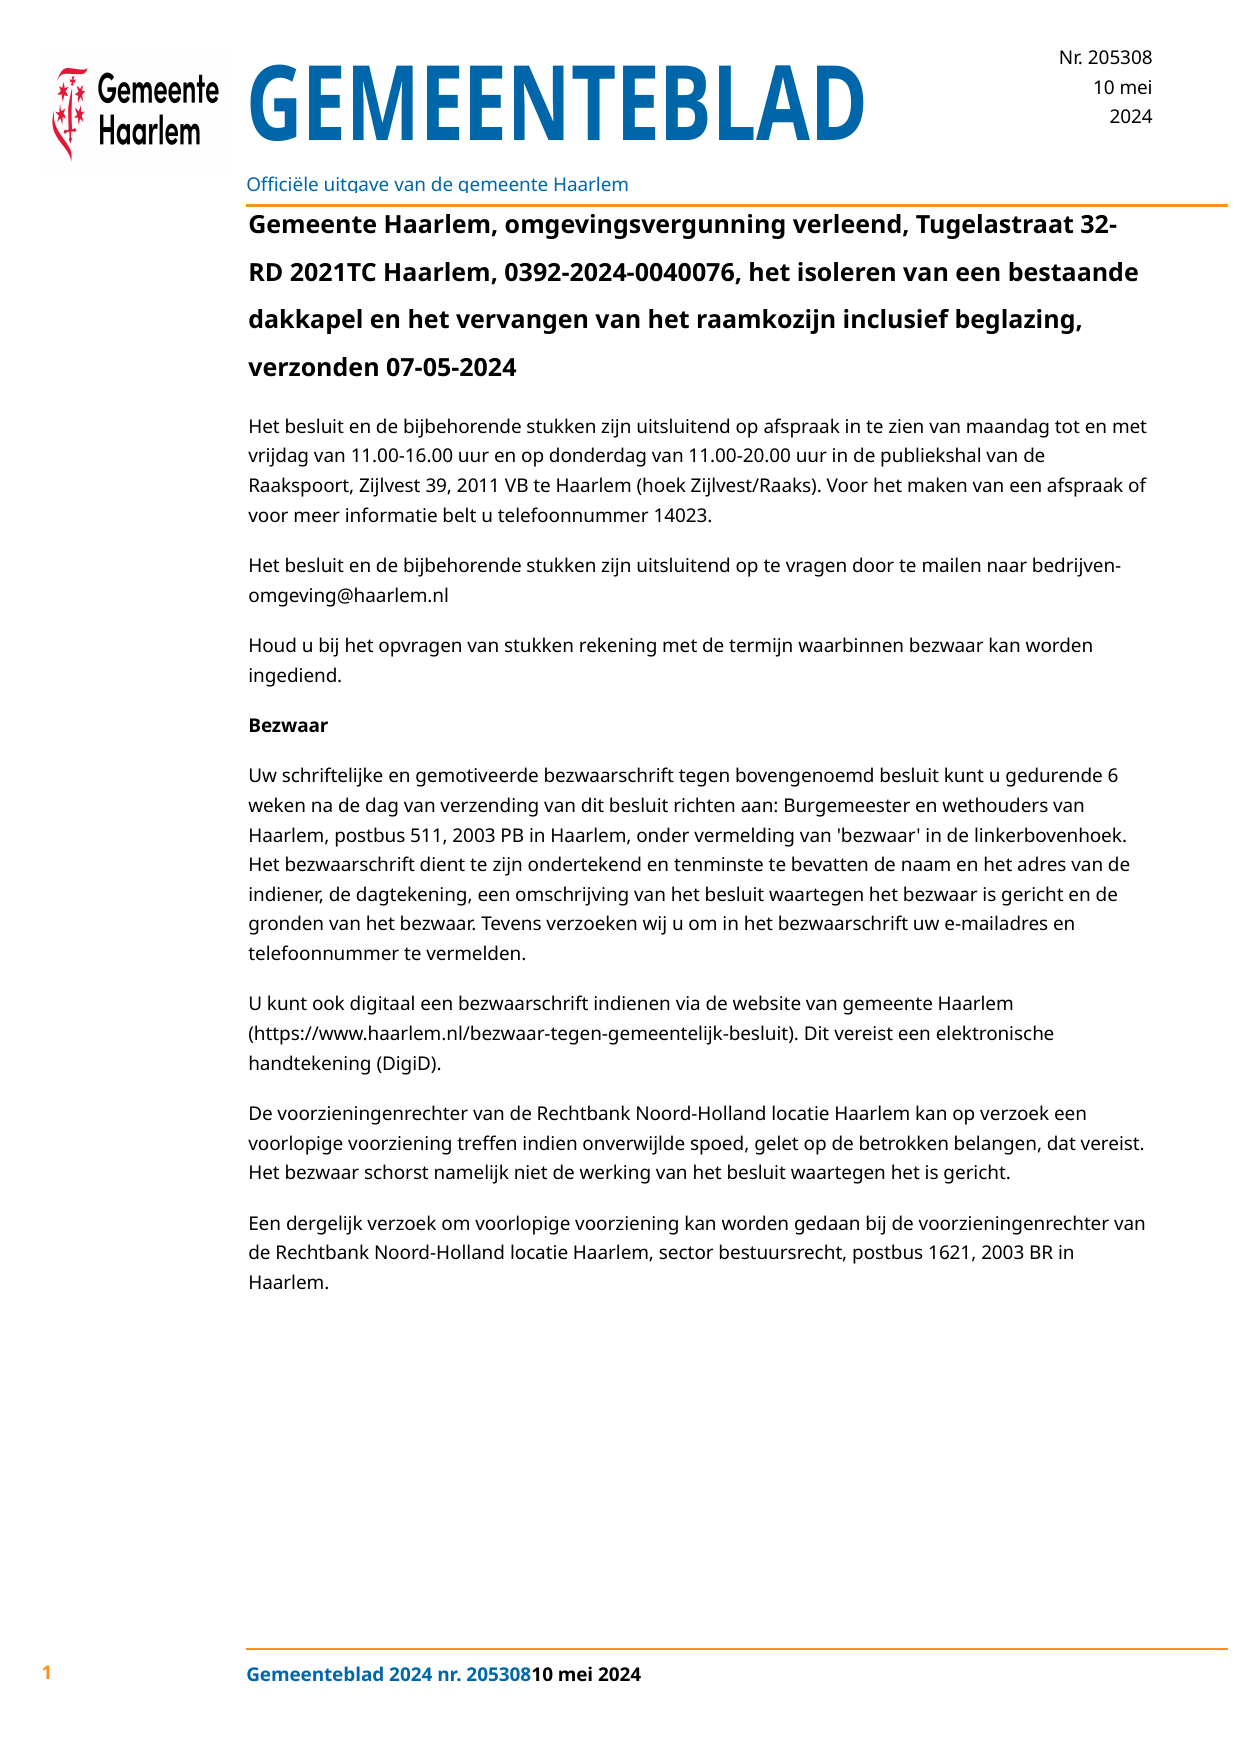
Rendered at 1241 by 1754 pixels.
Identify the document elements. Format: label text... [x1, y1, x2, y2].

text Gemeente Haarlem, omgevingsvergunning verleend, Tugelastraat 32-RD 2021TC Haarlem, 0392-2024-0040076, het isoleren van een bestaande dakkapel en het vervangen van het raamkozijn inclusief beglazing, verzonden 07-05-2024 [248, 207, 1152, 384]
text Bezwaar [248, 712, 1152, 738]
text Het besluit en de bijbehorende stukken zijn uitsluitend op afspraak in te zien van maandag tot en met vrijdag van 11.00-16.00 uur en op donderdag van 11.00-20.00 uur in de publiekshal van de Raakspoort, Zijlvest 39, 2011 VB te Haarlem (hoek Zijlvest/Raaks). Voor het maken van een afspraak of voor meer informatie belt u telefoonnummer 14023. [248, 413, 1152, 528]
text Uw schriftelijke en gemotiveerde bezwaarschrift tegen bovengenoemd besluit kunt u gedurende 6 weken na de dag van verzending van dit besluit richten aan: Burgemeester en wethouders van Haarlem, postbus 511, 2003 PB in Haarlem, onder vermelding van 'bezwaar' in de linkerbovenhoek. Het bezwaarschrift dient te zijn ondertekend en tenminste te bevatten de naam en het adres van de indiener, de dagtekening, een omschrijving van het besluit waartegen het bezwaar is gericht en de gronden van het bezwaar. Tevens verzoeken wij u om in het bezwaarschrift uw e-mailadres en telefoonnummer te vermelden. [248, 763, 1152, 966]
text Het besluit en de bijbehorende stukken zijn uitsluitend op te vragen door te mailen naar bedrijven-omgeving@haarlem.nl [248, 552, 1152, 608]
text Houd u bij het opvragen van stukken rekening met de termijn waarbinnen bezwaar kan worden ingediend. [248, 632, 1152, 688]
text U kunt ook digitaal een bezwaarschrift indienen via de website van gemeente Haarlem (https://www.haarlem.nl/bezwaar-tegen-gemeentelijk-besluit). Dit vereist een elektronische handtekening (DigiD). [248, 991, 1152, 1076]
text Een dergelijk verzoek om voorlopige voorziening kan worden gedaan bij de voorzieningenrechter van de Rechtbank Noord-Holland locatie Haarlem, sector bestuursrecht, postbus 1621, 2003 BR in Haarlem. [248, 1210, 1152, 1295]
picture [41, 47, 231, 172]
text De voorzieningenrechter van de Rechtbank Noord-Holland locatie Haarlem kan op verzoek een voorlopige voorziening treffen indien onverwijlde spoed, gelet op de betrokken belangen, dat vereist. Het bezwaar schorst namelijk niet de werking van het besluit waartegen het is gericht. [248, 1100, 1152, 1185]
